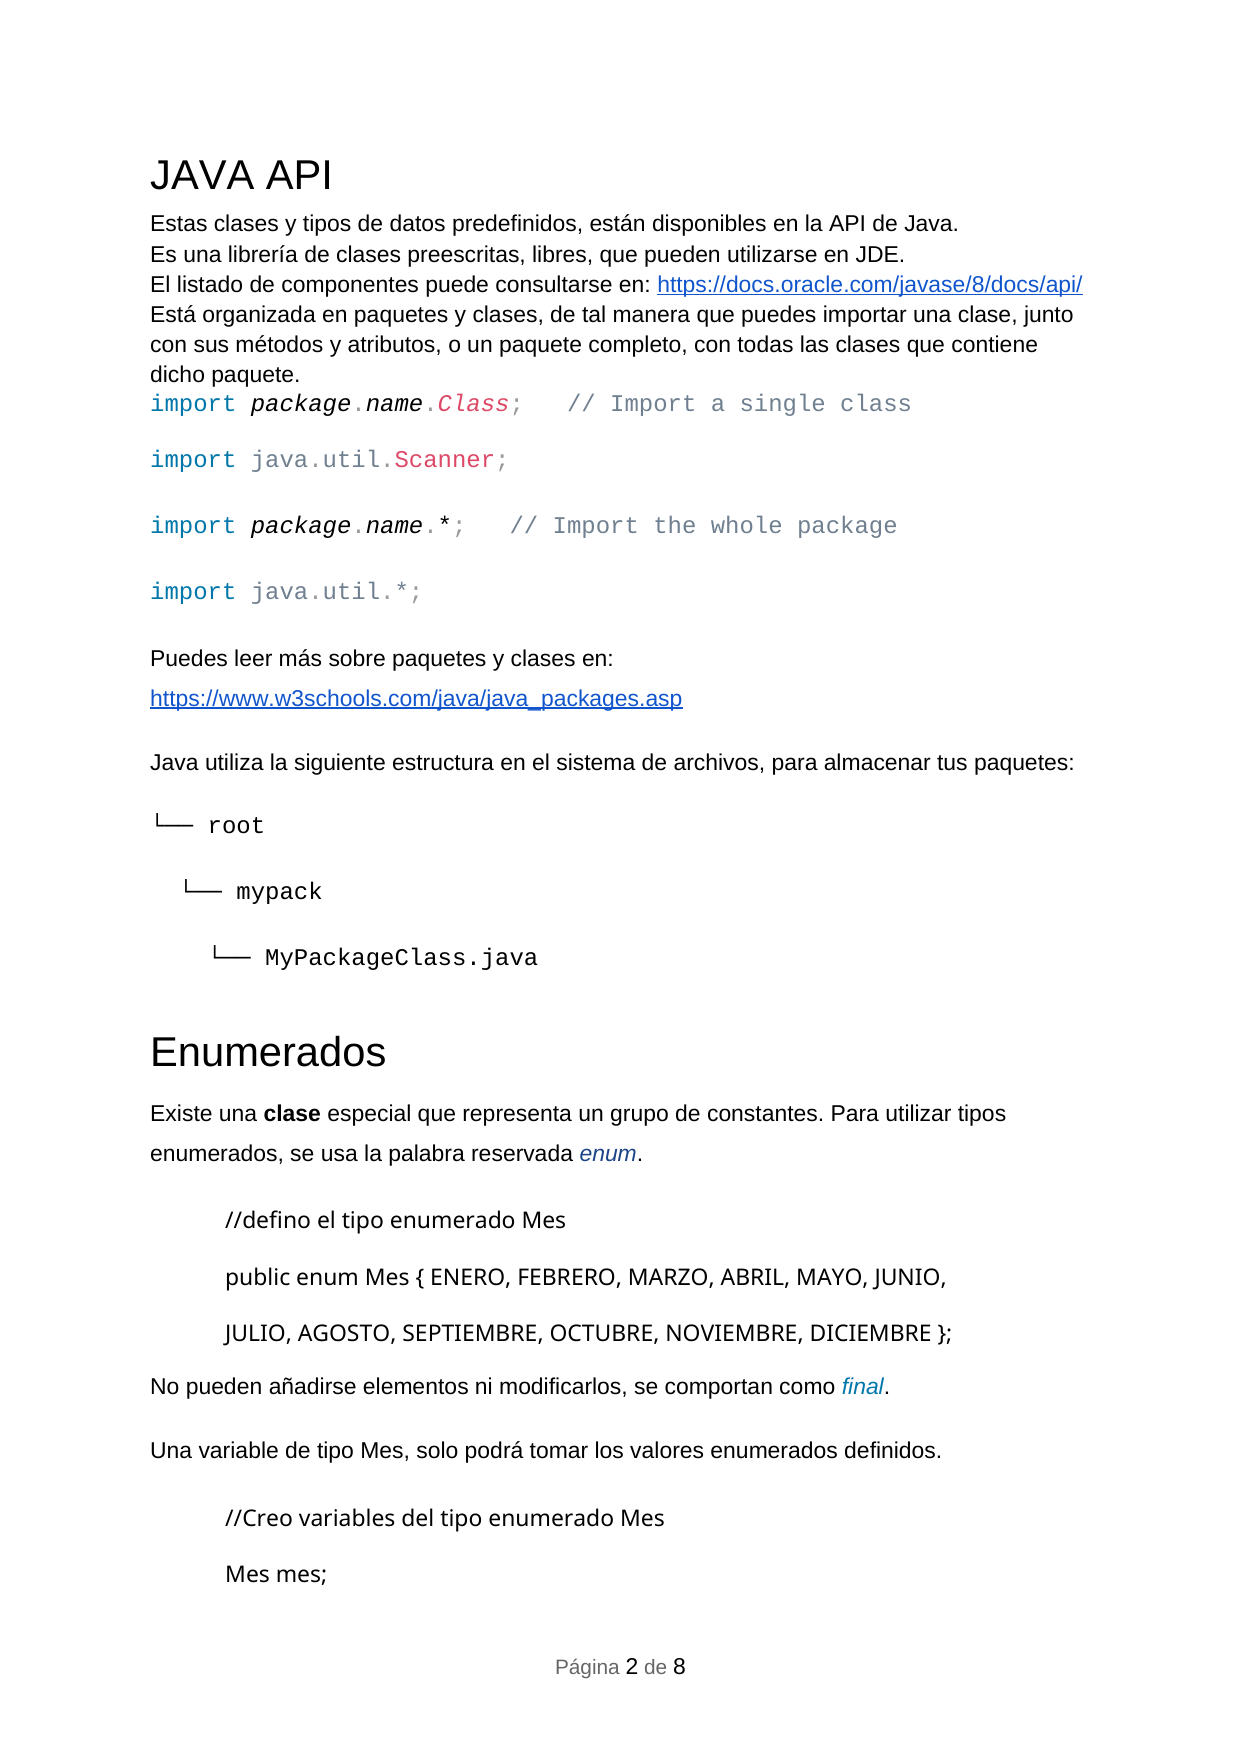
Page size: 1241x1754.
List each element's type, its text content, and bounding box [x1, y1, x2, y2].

text public enum Mes { ENERO, FEBRERO, MARZO, ABRIL, MAYO, JUNIO, [225, 1261, 1090, 1292]
text import java.util.*; [150, 579, 1090, 607]
text └── mypack [150, 879, 1090, 906]
text Es una librería de clases preescritas, libres, que pueden utilizarse en JDE. [150, 241, 1090, 267]
text import package.name.*; // Import the whole package [150, 514, 1090, 541]
text JULIO, AGOSTO, SEPTIEMBRE, OCTUBRE, NOVIEMBRE, DICIEMBRE }; [225, 1317, 1090, 1348]
text import java.util.Scanner; [150, 448, 1090, 475]
text Mes mes; [225, 1558, 1090, 1589]
text Está organizada en paquetes y clases, de tal manera que puedes importar una clase, junto con sus métodos y atributos, o un paquete completo, con todas las clases que contiene dicho paquete. [150, 301, 1090, 388]
text Java utiliza la siguiente estructura en el sistema de archivos, para almacenar tus paquetes: [150, 749, 1090, 775]
text Una variable de tipo Mes, solo podrá tomar los valores enumerados definidos. [150, 1437, 1090, 1464]
text //Creo variables del tipo enumerado Mes [225, 1502, 1090, 1533]
text └── root [150, 813, 1090, 841]
text Existe una clase especial que representa un grupo de constantes. Para utilizar tipos enumerados, se usa la palabra reservada enum. [150, 1100, 1090, 1166]
subtitle JAVA API [150, 150, 1090, 198]
text //defino el tipo enumerado Mes [225, 1204, 1090, 1236]
text No pueden añadirse elementos ni modificarlos, se comportan como final. [150, 1373, 1090, 1399]
text El listado de componentes puede consultarse en: https://docs.oracle.com/javase/8/docs/api/ [150, 271, 1090, 297]
text Estas clases y tipos de datos predefinidos, están disponibles en la API de Java. [150, 210, 1090, 237]
text import package.name.Class; // Import a single class [150, 392, 1090, 419]
subtitle Enumerados [150, 1027, 1090, 1075]
text └── MyPackageClass.java [150, 945, 1090, 972]
text Puedes leer más sobre paquetes y clases en: https://www.w3schools.com/java/java_packages.asp [150, 645, 1090, 711]
